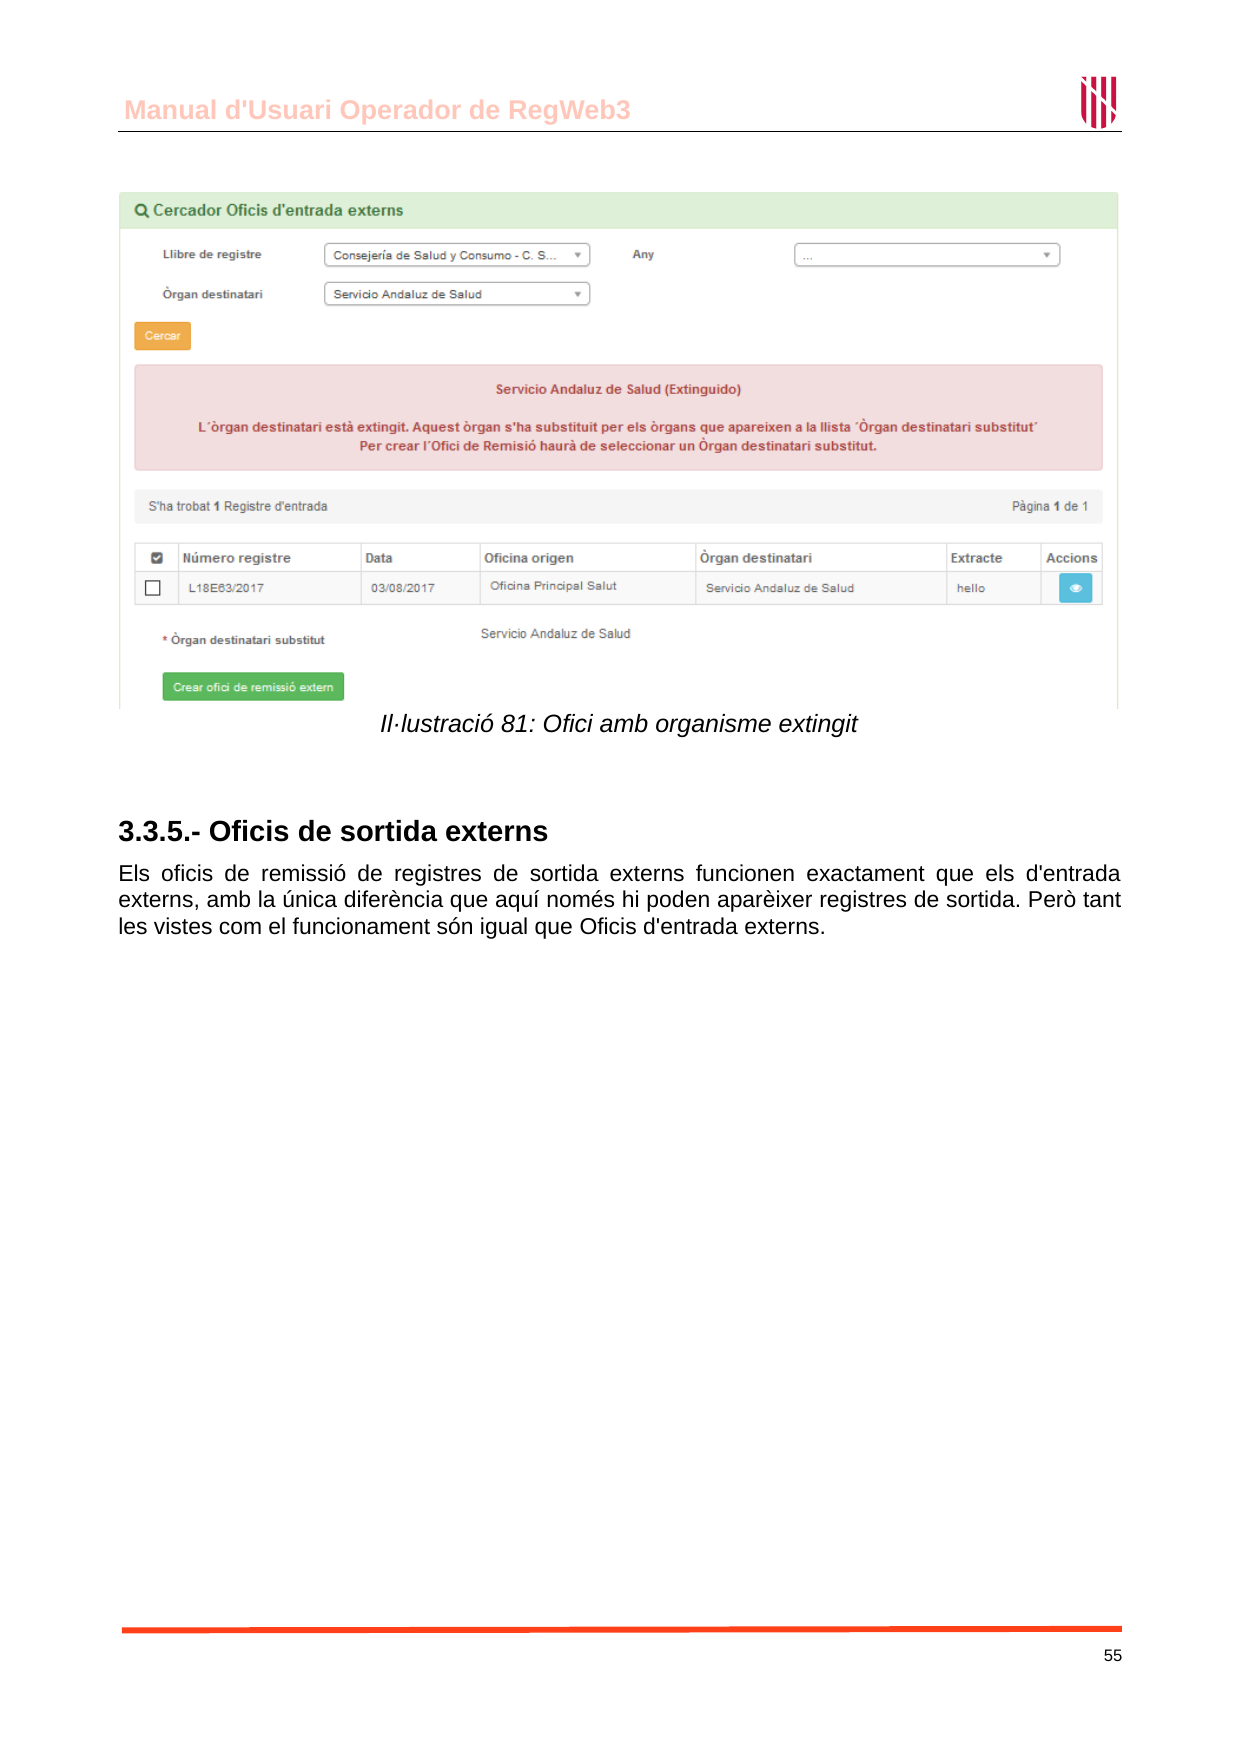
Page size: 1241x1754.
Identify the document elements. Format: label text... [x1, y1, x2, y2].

text Il·lustració 81: Ofici amb organisme extingit [118, 709, 1122, 737]
picture [1078, 74, 1119, 130]
text Els oficis de remissió de registres de sortida externs funcionen exactament que els d'entrada externs, amb la única diferència que aquí només hi poden aparèixer registres de sortida. Però tant les vistes com el funcionament són igual que Oficis d'entrada externs. [118, 860, 1122, 939]
subtitle Oficis de sortida externs [118, 814, 1122, 847]
picture [118, 192, 1123, 709]
